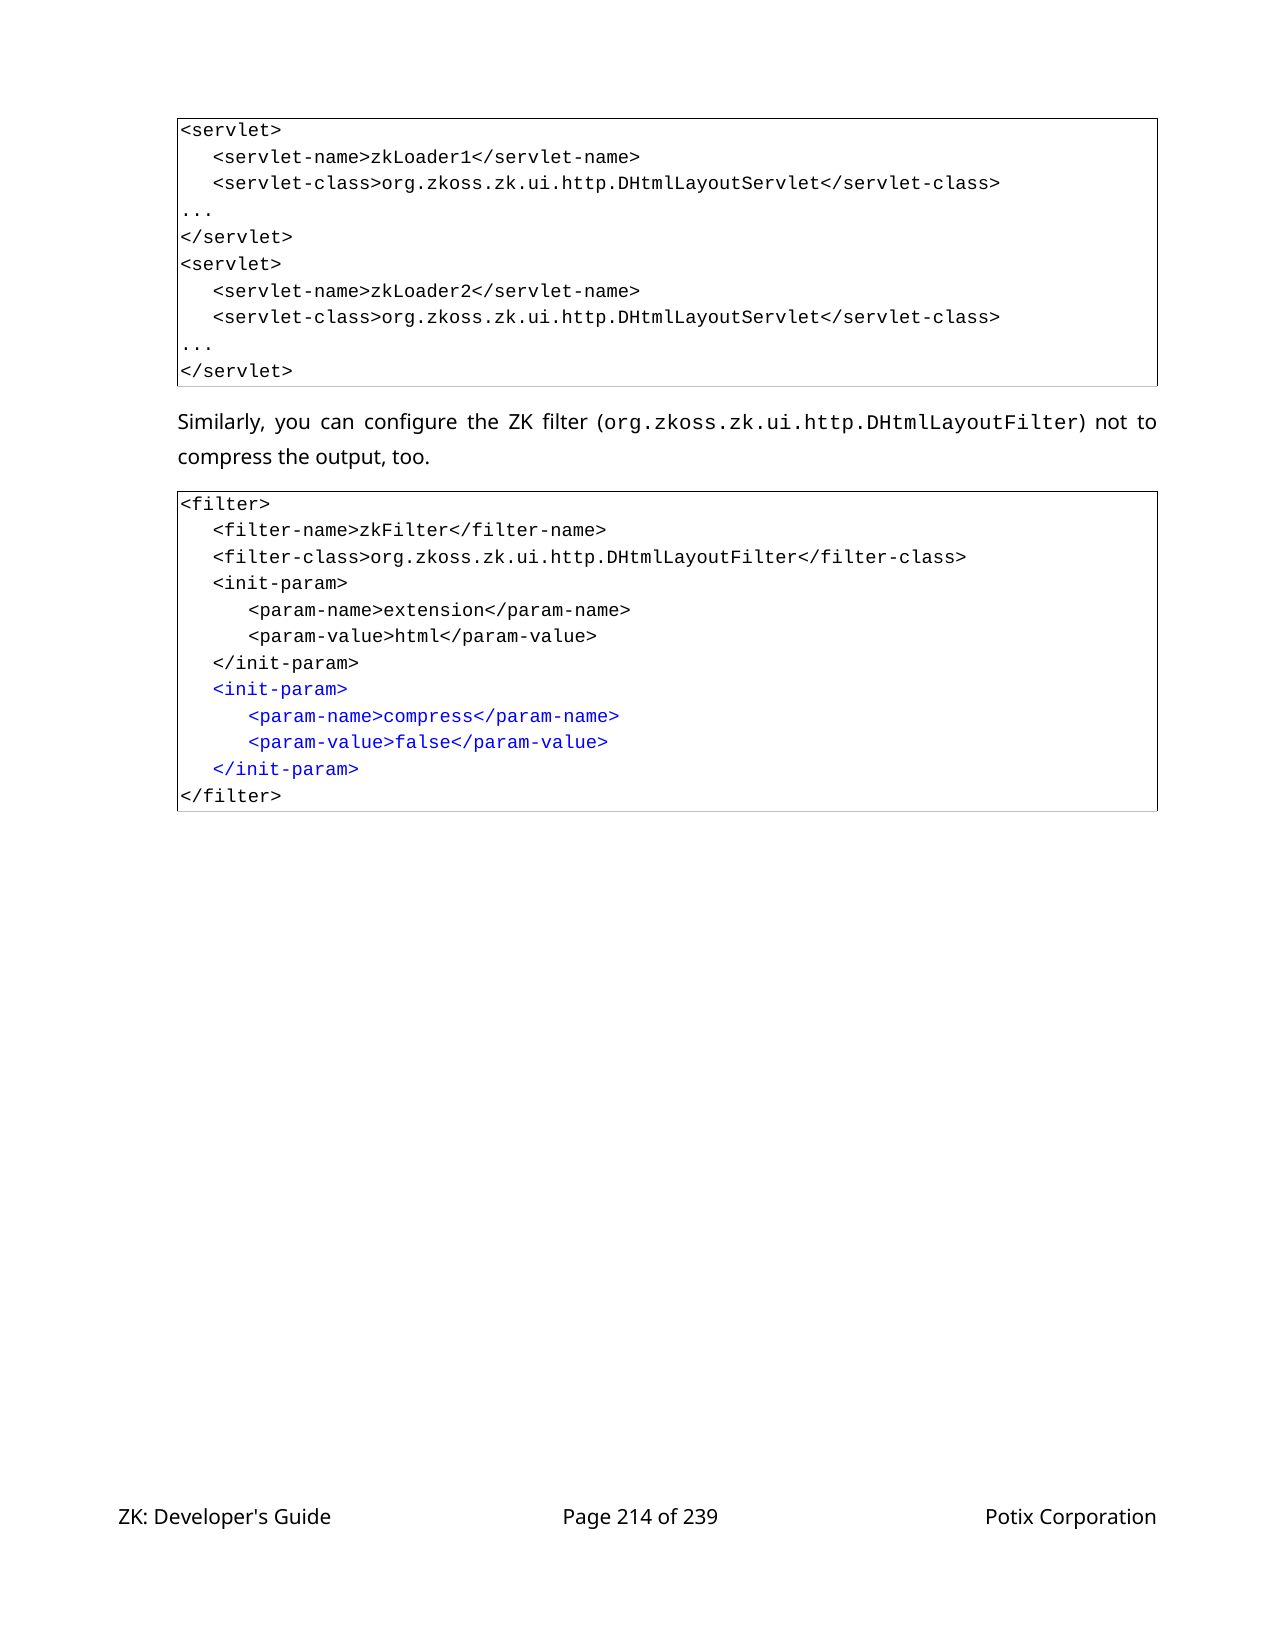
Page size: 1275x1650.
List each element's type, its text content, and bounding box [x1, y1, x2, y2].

text Similarly, you can configure the ZK filter (org.zkoss.zk.ui.http.DHtmlLayoutFilter) not to compress the output, too. [177, 407, 1157, 471]
text <servlet> <servlet-name>zkLoader1</servlet-name> <servlet-class>org.zkoss.zk.ui.http.DHtmlLayoutServlet</servlet-class> ... [178, 119, 1157, 222]
text <filter> <filter-name>zkFilter</filter-name> <filter-class>org.zkoss.zk.ui.http.DHtmlLayoutFilter</filter-class> <init-param> <param-name>extension</param-name> <param-value>html</param-value> </init-param> <init-param> <param-name>compress</param-name> <param-value>false</param-value> </init-param> </filter> [178, 492, 1157, 811]
text <servlet> <servlet-name>zkLoader2</servlet-name> <servlet-class>org.zkoss.zk.ui.http.DHtmlLayoutServlet</servlet-class> ... [178, 252, 1157, 356]
text </servlet> [178, 359, 1157, 386]
text </servlet> [178, 225, 1157, 249]
